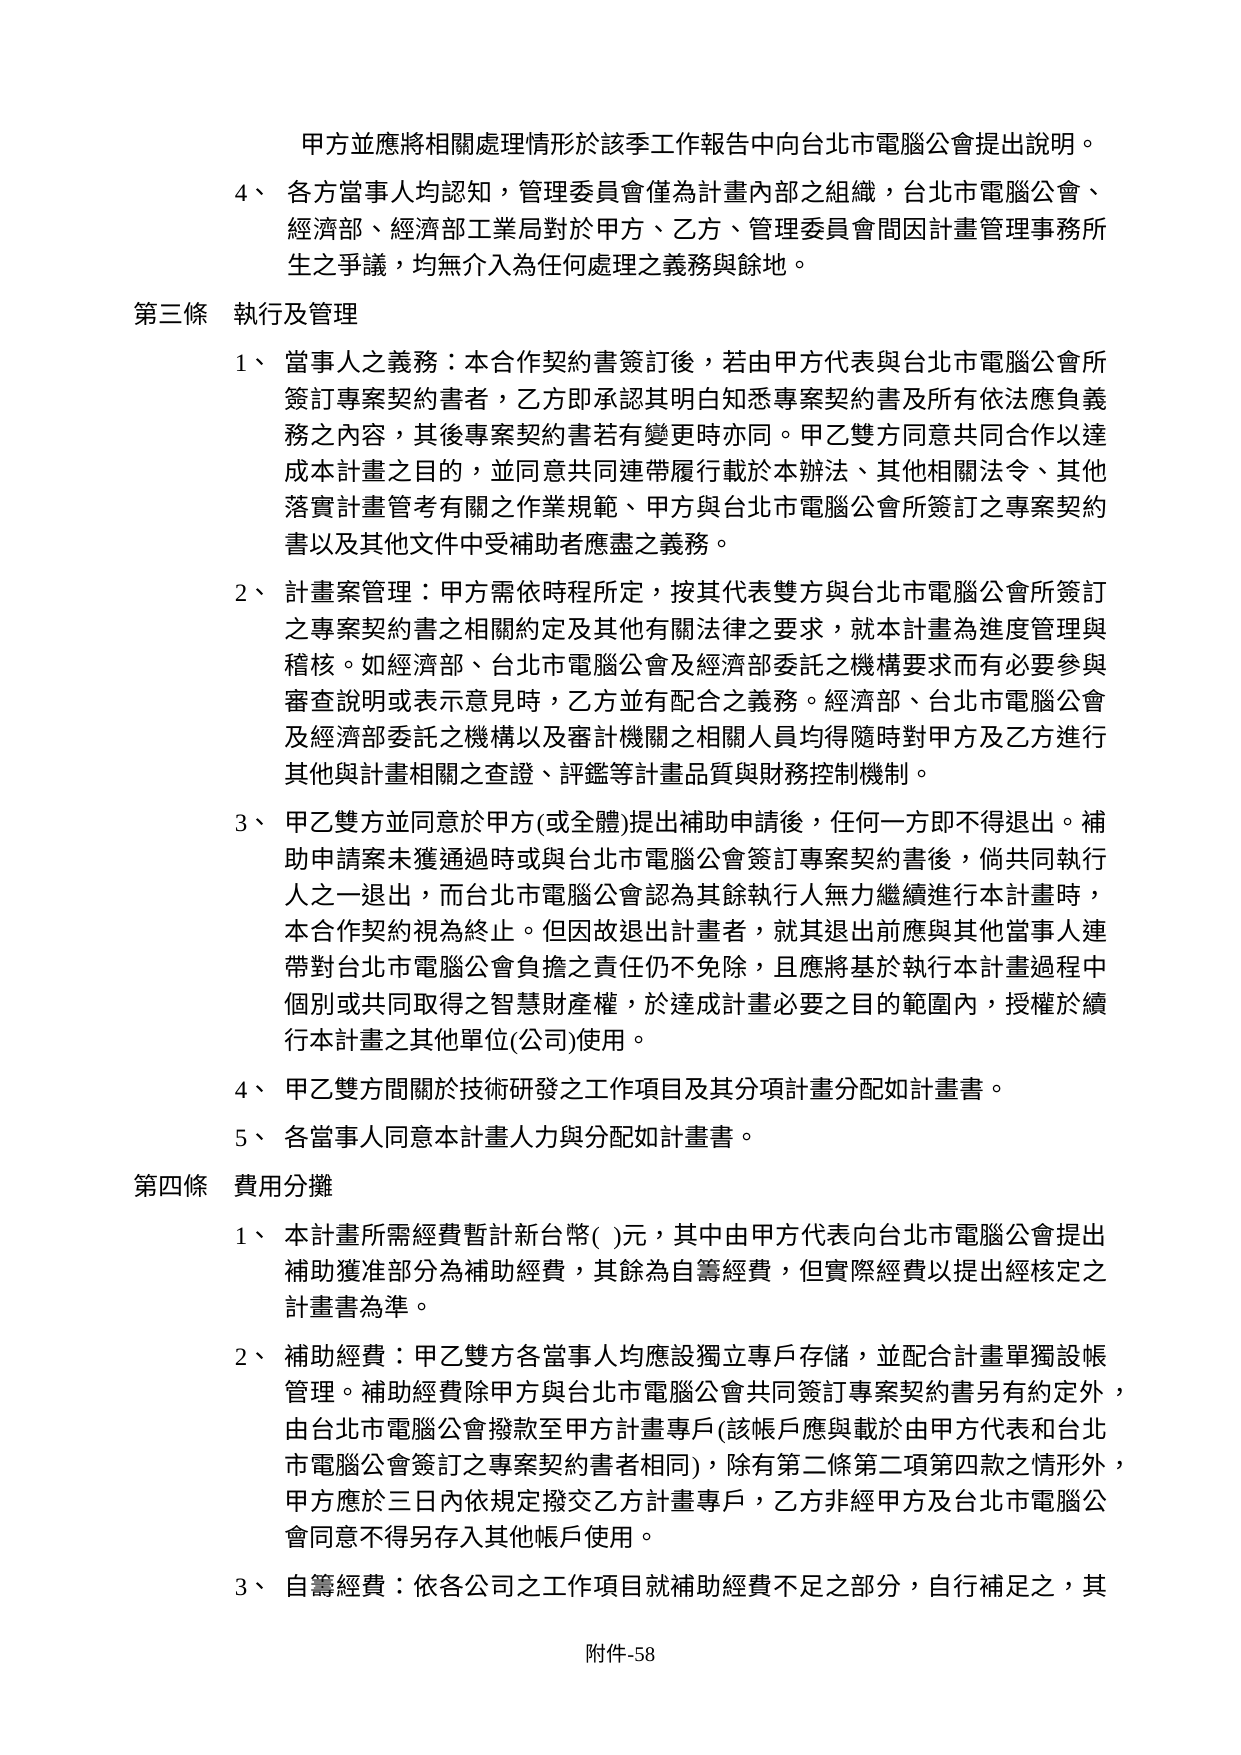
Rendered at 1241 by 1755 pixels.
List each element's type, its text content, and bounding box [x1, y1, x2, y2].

list 甲方並應將相關處理情形於該季工作報告中向台北市電腦公會提出說明。 [258, 124, 1107, 160]
list 甲乙雙方間關於技術研發之工作項目及其分項計畫分配如計畫書。 [234, 1069, 1107, 1105]
list 各當事人同意本計畫人力與分配如計畫書。 [234, 1118, 1107, 1154]
list 甲乙雙方並同意於甲方(或全體)提出補助申請後，任何一方即不得退出。補助申請案未獲通過時或與台北市電腦公會簽訂專案契約書後，倘共同執行人之一退出，而台北市電腦公會認為其餘執行人無力繼續進行本計畫時，本合作契約視為終止。但因故退出計畫者，就其退出前應與其他當事人連帶對台北市電腦公會負擔之責任仍不免除，且應將基於執行本計畫過程中個別或共同取得之智慧財產權，於達成計畫必要之目的範圍內，授權於續行本計畫之其他單位(公司)使用。 [234, 803, 1107, 1057]
list 補助經費：甲乙雙方各當事人均應設獨立專戶存儲，並配合計畫單獨設帳管理。補助經費除甲方與台北市電腦公會共同簽訂專案契約書另有約定外，由台北市電腦公會撥款至甲方計畫專戶(該帳戶應與載於由甲方代表和台北市電腦公會簽訂之專案契約書者相同)，除有第二條第二項第四款之情形外，甲方應於三日內依規定撥交乙方計畫專戶，乙方非經甲方及台北市電腦公會同意不得另存入其他帳戶使用。 [234, 1337, 1107, 1554]
text 第三條 執行及管理 [133, 294, 1107, 330]
list 本計畫所需經費暫計新台幣( )元，其中由甲方代表向台北市電腦公會提出補助獲准部分為補助經費，其餘為自籌經費，但實際經費以提出經核定之計畫書為準。 [234, 1215, 1107, 1324]
text 第四條 費用分攤 [133, 1167, 1107, 1203]
list 計畫案管理：甲方需依時程所定，按其代表雙方與台北市電腦公會所簽訂之專案契約書之相關約定及其他有關法律之要求，就本計畫為進度管理與稽核。如經濟部、台北市電腦公會及經濟部委託之機構要求而有必要參與審查說明或表示意見時，乙方並有配合之義務。經濟部、台北市電腦公會及經濟部委託之機構以及審計機關之相關人員均得隨時對甲方及乙方進行其他與計畫相關之查證、評鑑等計畫品質與財務控制機制。 [234, 573, 1107, 790]
list 自籌經費：依各公司之工作項目就補助經費不足之部分，自行補足之，其 [234, 1567, 1107, 1603]
list 各方當事人均認知，管理委員會僅為計畫內部之組織，台北市電腦公會、經濟部、經濟部工業局對於甲方、乙方、管理委員會間因計畫管理事務所生之爭議，均無介入為任何處理之義務與餘地。 [234, 173, 1107, 282]
list 當事人之義務：本合作契約書簽訂後，若由甲方代表與台北市電腦公會所簽訂專案契約書者，乙方即承認其明白知悉專案契約書及所有依法應負義務之內容，其後專案契約書若有變更時亦同。甲乙雙方同意共同合作以達成本計畫之目的，並同意共同連帶履行載於本辦法、其他相關法令、其他落實計畫管考有關之作業規範、甲方與台北市電腦公會所簽訂之專案契約書以及其他文件中受補助者應盡之義務。 [234, 343, 1107, 560]
